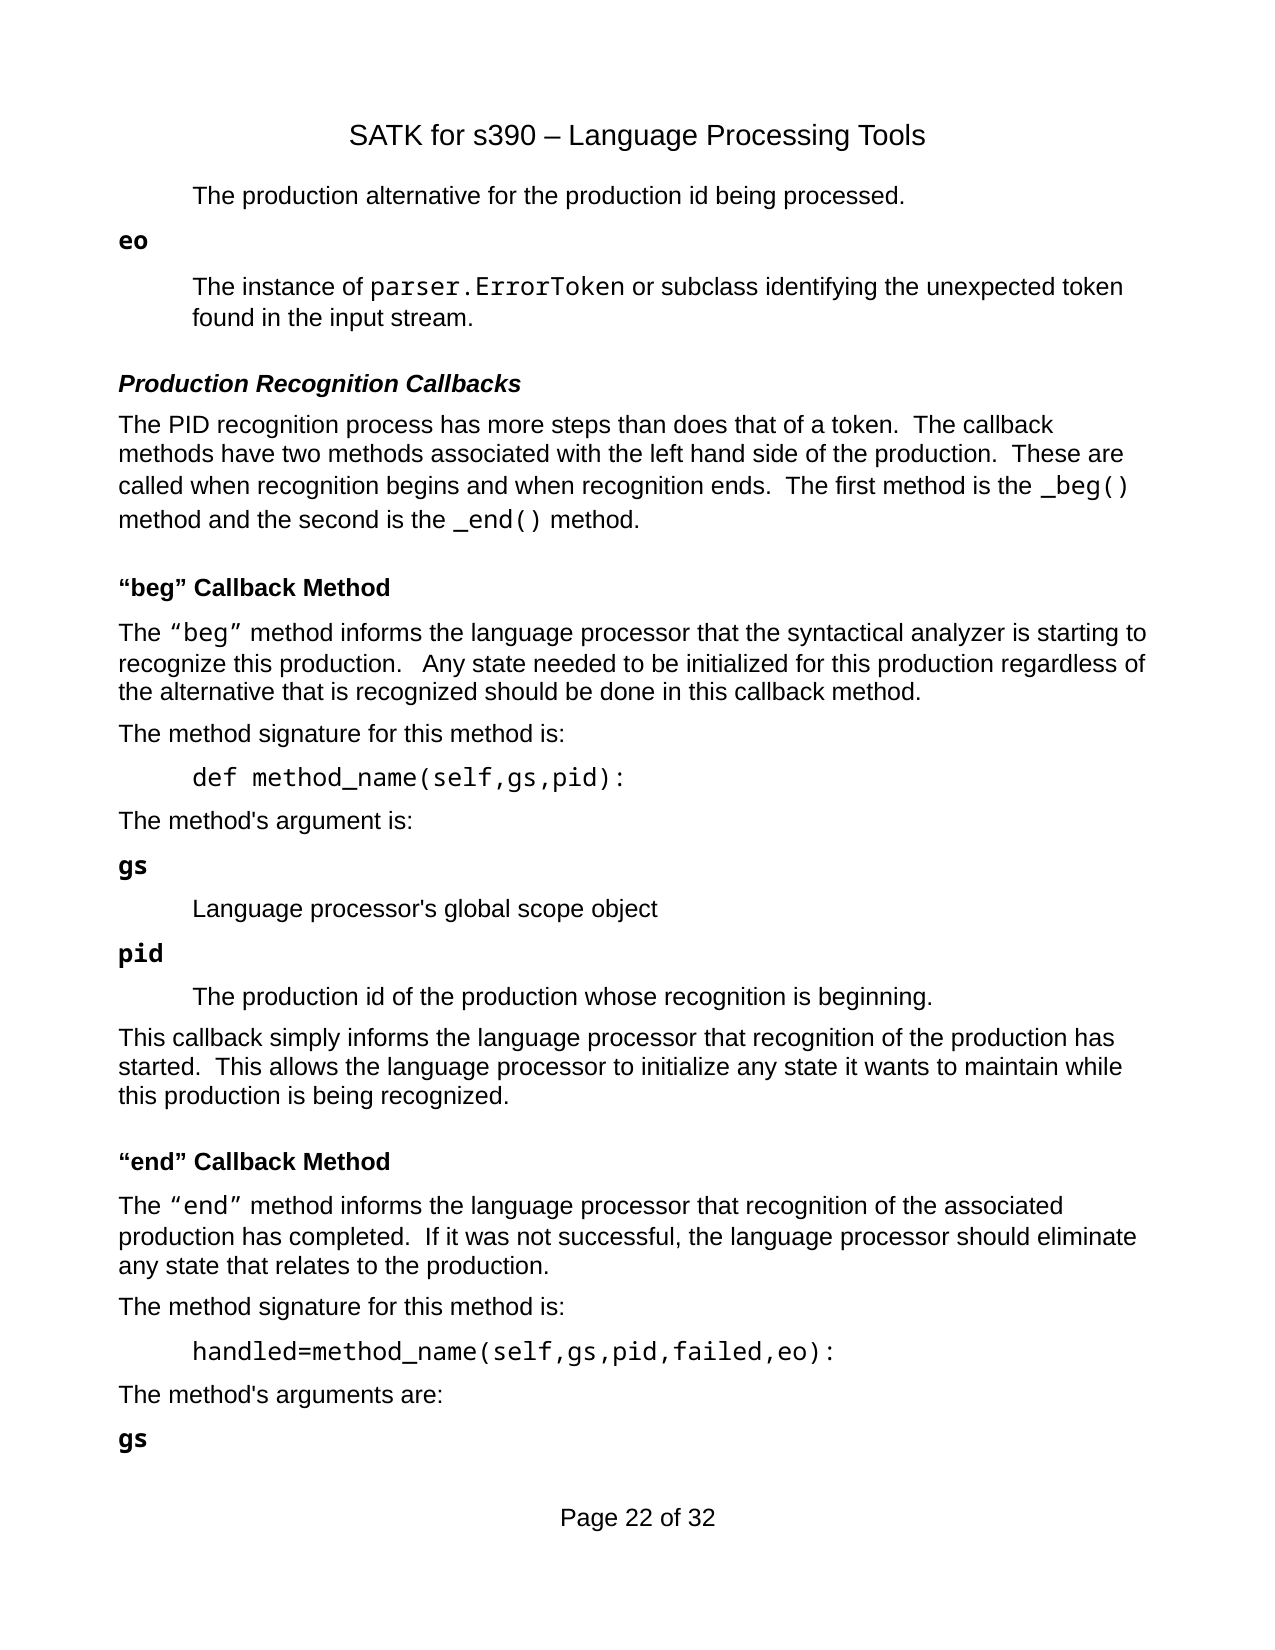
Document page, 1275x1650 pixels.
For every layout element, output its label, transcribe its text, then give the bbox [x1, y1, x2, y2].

text gs [118, 848, 1157, 882]
text pid [118, 935, 1157, 969]
text Language processor's global scope object [192, 894, 1157, 923]
subtitle “end” Callback Method [118, 1147, 1157, 1176]
text The instance of parser.ErrorToken or subclass identifying the unexpected token found in the input stream. [192, 269, 1157, 332]
text This callback simply informs the language processor that recognition of the production has started. This allows the language processor to initialize any state it wants to maintain while this production is being recognized. [118, 1023, 1157, 1109]
text handled=method_name(self,gs,pid,failed,eo): [192, 1333, 1157, 1367]
text The production id of the production whose recognition is beginning. [192, 982, 1157, 1011]
subtitle Production Recognition Callbacks [118, 369, 1157, 398]
text The method signature for this method is: [118, 1292, 1157, 1321]
text The production alternative for the production id being processed. [192, 181, 1157, 210]
text The method's argument is: [118, 806, 1157, 835]
text gs [118, 1421, 1157, 1455]
text The “end” method informs the language processor that recognition of the associated production has completed. If it was not successful, the language processor should eliminate any state that relates to the production. [118, 1188, 1157, 1279]
text The method signature for this method is: [118, 718, 1157, 747]
text eo [118, 222, 1157, 256]
text The method's arguments are: [118, 1380, 1157, 1409]
subtitle “beg” Callback Method [118, 573, 1157, 602]
text The PID recognition process has more steps than does that of a token. The callback methods have two methods associated with the left hand side of the production. These are called when recognition begins and when recognition ends. The first method is the _beg() method and the second is the _end() method. [118, 410, 1157, 536]
text The “beg” method informs the language processor that the syntactical analyzer is starting to recognize this production. Any state needed to be initialized for this production regardless of the alternative that is recognized should be done in this callback method. [118, 614, 1157, 706]
text def method_name(self,gs,pid): [192, 760, 1157, 794]
